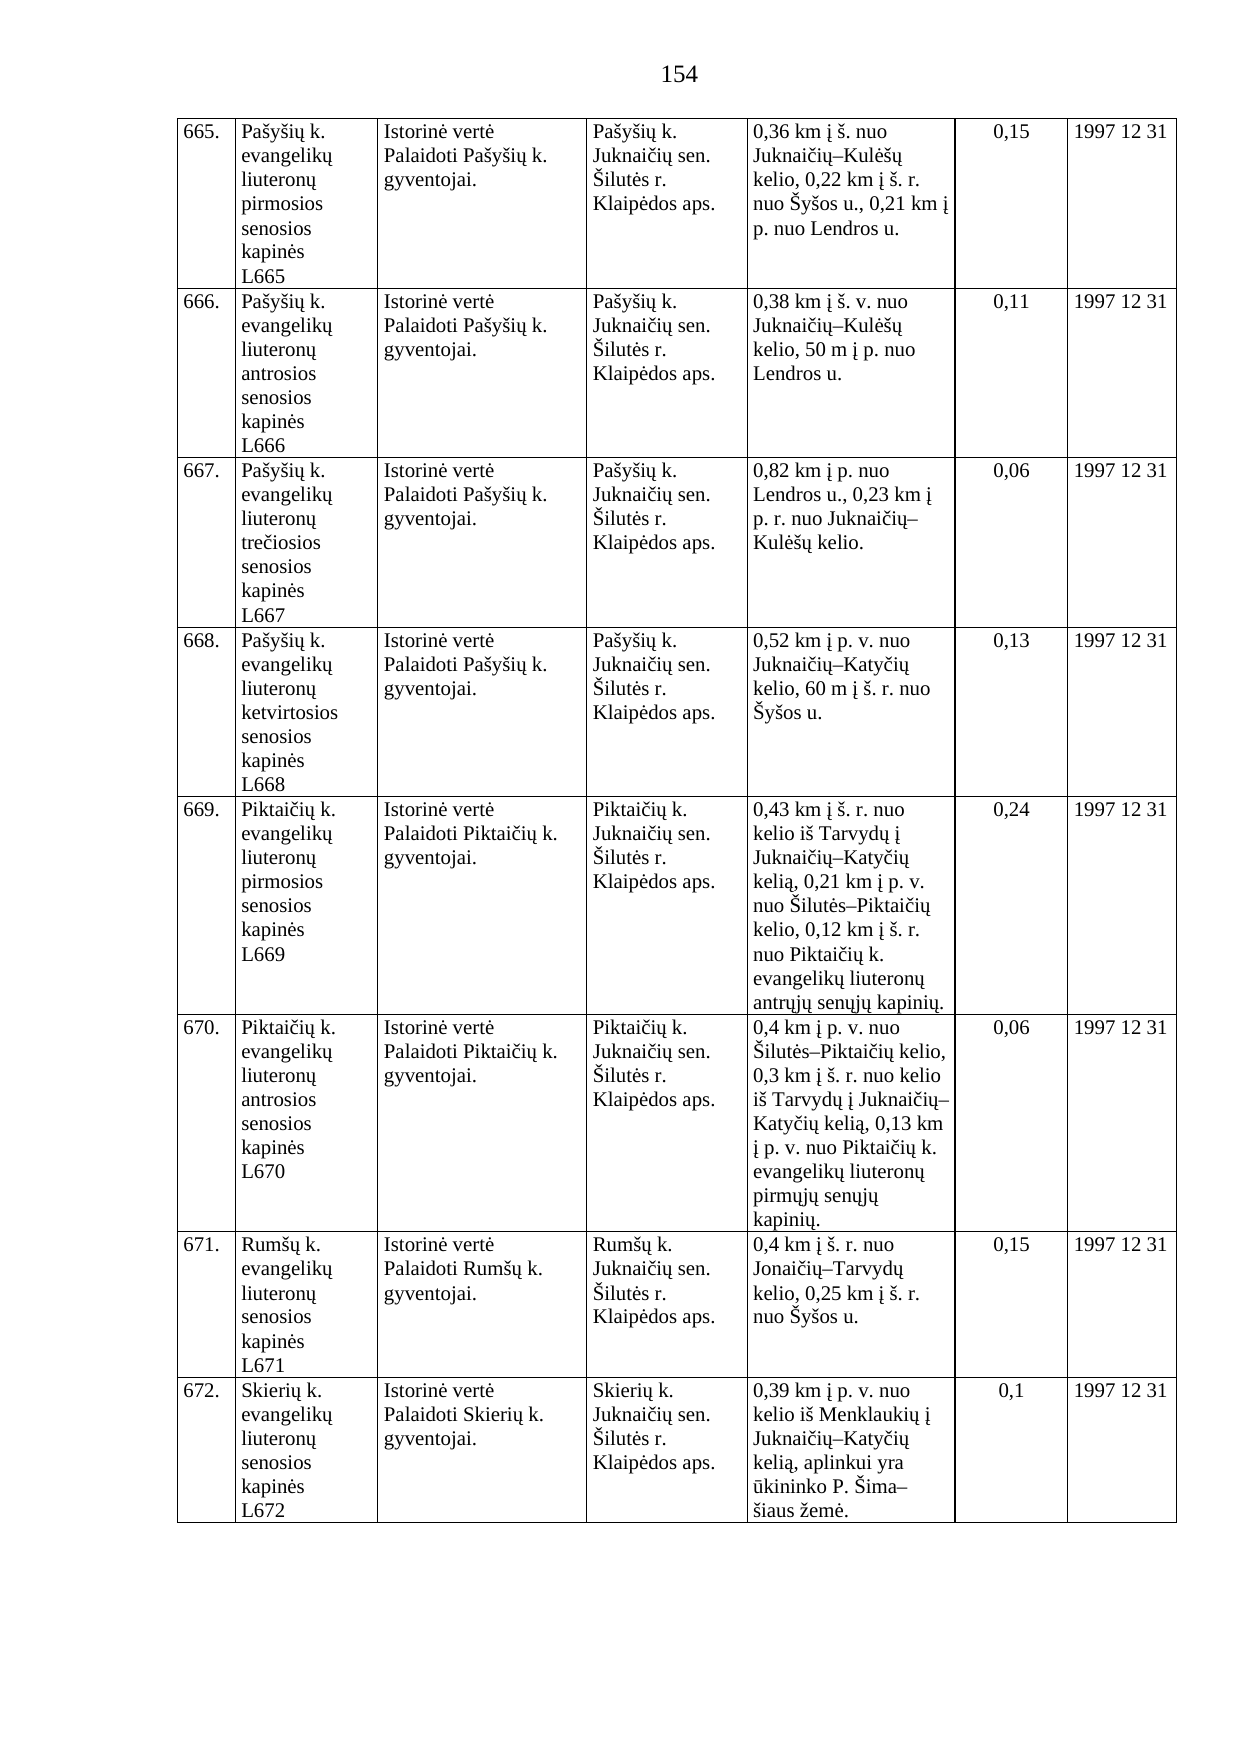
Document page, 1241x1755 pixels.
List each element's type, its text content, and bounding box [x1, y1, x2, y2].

table_cell 0,36 km į š. nuo Juknaičių–Kulėšų kelio, 0,22 km į š. r. nuo Šyšos u., 0,21 km į p. nuo Lendros u. [748, 119, 954, 288]
table_cell 666. [178, 289, 235, 457]
table_cell 1997 12 31 [1068, 1232, 1176, 1377]
table_cell [1177, 1014, 1181, 1231]
table_cell 1997 12 31 [1068, 797, 1176, 1014]
table_cell 672. [178, 1378, 235, 1522]
table_cell 665. [178, 119, 235, 288]
table_cell 0,4 km į p. v. nuo Šilutės–Piktaičių kelio, 0,3 km į š. r. nuo kelio iš Tarvydų į Juknaičių–Katyčių kelią, 0,13 km į p. v. nuo Piktaičių k. evangelikų liuteronų pirmųjų senųjų kapinių. [748, 1015, 954, 1231]
table_cell 1997 12 31 [1068, 289, 1176, 457]
table_cell 0,11 [956, 289, 1067, 457]
table_cell Istorinė vertė Palaidoti Rumšų k. gyventojai. [378, 1232, 586, 1377]
table_cell [1177, 627, 1181, 796]
table_cell Pašyšių k. evangelikų liuteronų antrosios senosios kapinės L666 [236, 289, 377, 457]
table_cell Istorinė vertė Palaidoti Skierių k. gyventojai. [378, 1378, 586, 1522]
table_cell [1177, 1231, 1181, 1377]
table_cell Pašyšių k. evangelikų liuteronų pirmosios senosios kapinės L665 [236, 119, 377, 288]
table_cell 1997 12 31 [1068, 1378, 1176, 1522]
table_cell [1177, 1377, 1181, 1522]
table_cell Pašyšių k. Juknaičių sen. Šilutės r. Klaipėdos aps. [587, 628, 747, 796]
table_cell 0,06 [956, 1015, 1067, 1231]
table_cell 1997 12 31 [1068, 628, 1176, 796]
table_cell [1177, 118, 1181, 288]
table_cell [1177, 288, 1181, 457]
table_cell 0,06 [956, 458, 1067, 627]
table_cell 0,15 [956, 119, 1067, 288]
table_cell Istorinė vertė Palaidoti Piktaičių k. gyventojai. [378, 797, 586, 1014]
table_cell 0,15 [956, 1232, 1067, 1377]
table_cell 1997 12 31 [1068, 1015, 1176, 1231]
table_cell Skierių k. evangelikų liuteronų senosios kapinės L672 [236, 1378, 377, 1522]
table_cell Istorinė vertė Palaidoti Pašyšių k. gyventojai. [378, 289, 586, 457]
table_cell 0,13 [956, 628, 1067, 796]
table_cell 668. [178, 628, 235, 796]
table_cell Istorinė vertė Palaidoti Pašyšių k. gyventojai. [378, 458, 586, 627]
table_cell 0,4 km į š. r. nuo Jonaičių–Tarvydų kelio, 0,25 km į š. r. nuo Šyšos u. [748, 1232, 954, 1377]
table_cell Istorinė vertė Palaidoti Pašyšių k. gyventojai. [378, 628, 586, 796]
table_cell 0,52 km į p. v. nuo Juknaičių–Katyčių kelio, 60 m į š. r. nuo Šyšos u. [748, 628, 954, 796]
table_cell 0,43 km į š. r. nuo kelio iš Tarvydų į Juknaičių–Katyčių kelią, 0,21 km į p. v. nuo Šilutės–Piktaičių kelio, 0,12 km į š. r. nuo Piktaičių k. evangelikų liuteronų antrųjų senųjų kapinių. [748, 797, 954, 1014]
table_cell Piktaičių k. Juknaičių sen. Šilutės r. Klaipėdos aps. [587, 1015, 747, 1231]
table_cell Piktaičių k. Juknaičių sen. Šilutės r. Klaipėdos aps. [587, 797, 747, 1014]
table_cell Pašyšių k. evangelikų liuteronų trečiosios senosios kapinės L667 [236, 458, 377, 627]
table_cell Istorinė vertė Palaidoti Pašyšių k. gyventojai. [378, 119, 586, 288]
table_cell [1177, 796, 1181, 1014]
table_cell 669. [178, 797, 235, 1014]
table_cell Pašyšių k. Juknaičių sen. Šilutės r. Klaipėdos aps. [587, 458, 747, 627]
table_cell Pašyšių k. evangelikų liuteronų ketvirtosios senosios kapinės L668 [236, 628, 377, 796]
table_cell Skierių k. Juknaičių sen. Šilutės r. Klaipėdos aps. [587, 1378, 747, 1522]
table_cell 670. [178, 1015, 235, 1231]
table_cell 0,39 km į p. v. nuo kelio iš Menklaukių į Juknaičių–Katyčių kelią, aplinkui yra ūkininko P. Šima–šiaus žemė. [748, 1378, 954, 1522]
table_cell 1997 12 31 [1068, 119, 1176, 288]
table_cell 0,24 [956, 797, 1067, 1014]
table_cell Piktaičių k. evangelikų liuteronų antrosios senosios kapinės L670 [236, 1015, 377, 1231]
table_cell 667. [178, 458, 235, 627]
table_cell [1177, 457, 1181, 627]
table_cell 1997 12 31 [1068, 458, 1176, 627]
table_cell Pašyšių k. Juknaičių sen. Šilutės r. Klaipėdos aps. [587, 289, 747, 457]
table_cell Piktaičių k. evangelikų liuteronų pirmosios senosios kapinės L669 [236, 797, 377, 1014]
table_cell Pašyšių k. Juknaičių sen. Šilutės r. Klaipėdos aps. [587, 119, 747, 288]
table_cell Istorinė vertė Palaidoti Piktaičių k. gyventojai. [378, 1015, 586, 1231]
table_cell 0,82 km į p. nuo Lendros u., 0,23 km į p. r. nuo Juknaičių–Kulėšų kelio. [748, 458, 954, 627]
table_cell 0,38 km į š. v. nuo Juknaičių–Kulėšų kelio, 50 m į p. nuo Lendros u. [748, 289, 954, 457]
table_cell Rumšų k. evangelikų liuteronų senosios kapinės L671 [236, 1232, 377, 1377]
table_cell 671. [178, 1232, 235, 1377]
table_cell 0,1 [956, 1378, 1067, 1522]
table_cell Rumšų k. Juknaičių sen. Šilutės r. Klaipėdos aps. [587, 1232, 747, 1377]
